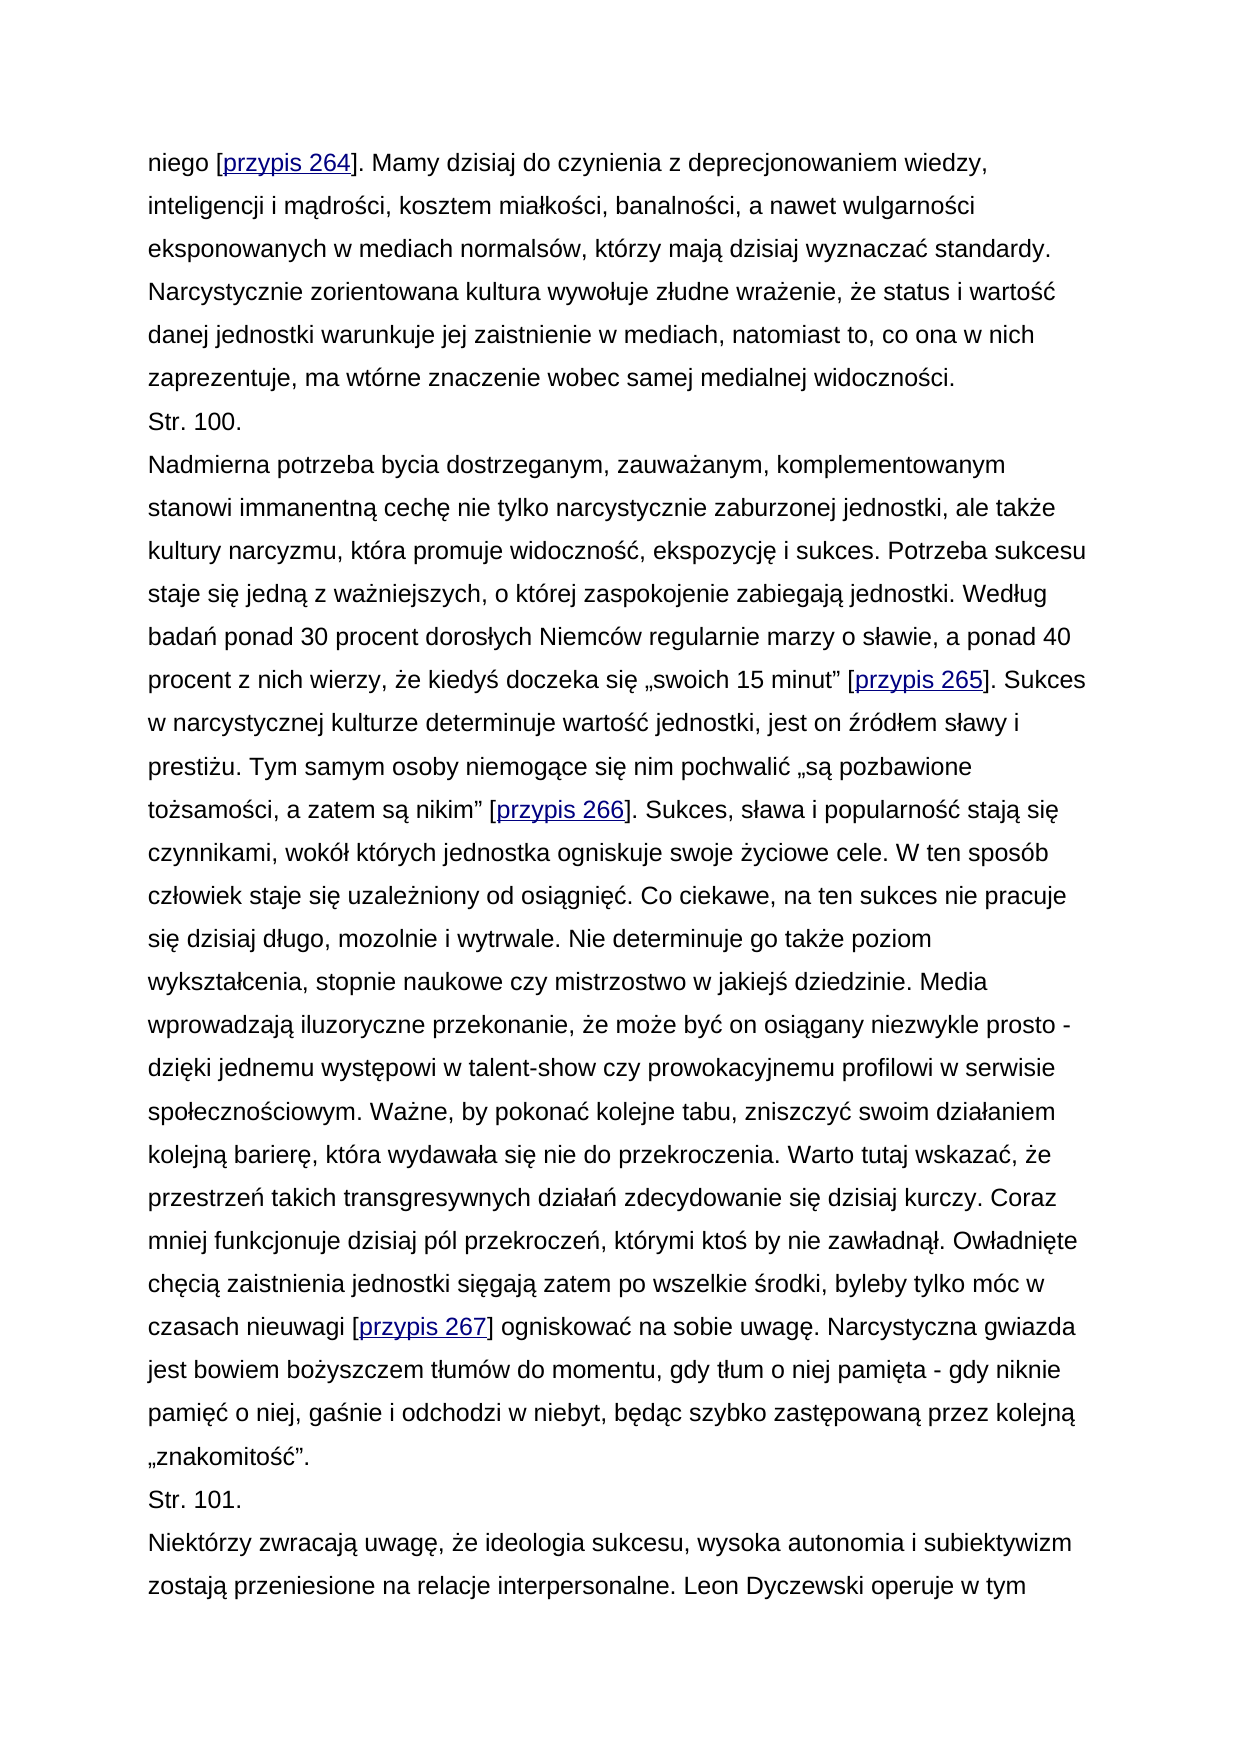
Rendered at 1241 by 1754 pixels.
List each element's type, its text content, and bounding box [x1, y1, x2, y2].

text Str. 101. [148, 1484, 1092, 1513]
text Niektórzy zwracają uwagę, że ideologia sukcesu, wysoka autonomia i subiektywizm zostają przeniesione na relacje interpersonalne. Leon Dyczewski operuje w tym [148, 1528, 1092, 1599]
text Str. 100. [148, 406, 1092, 435]
text Nadmierna potrzeba bycia dostrzeganym, zauważanym, komplementowanym stanowi immanentną cechę nie tylko narcystycznie zaburzonej jednostki, ale także kultury narcyzmu, która promuje widoczność, ekspozycję i sukces. Potrzeba sukcesu staje się jedną z ważniejszych, o której zaspokojenie zabiegają jednostki. Według badań ponad 30 procent dorosłych Niemców regularnie marzy o sławie, a ponad 40 procent z nich wierzy, że kiedyś doczeka się „swoich 15 minut” [przypis 265]. Sukces w narcystycznej kulturze determinuje wartość jednostki, jest on źródłem sławy i prestiżu. Tym samym osoby niemogące się nim pochwalić „są pozbawione tożsamości, a zatem są nikim” [przypis 266]. Sukces, sława i popularność stają się czynnikami, wokół których jednostka ogniskuje swoje życiowe cele. W ten sposób człowiek staje się uzależniony od osiągnięć. Co ciekawe, na ten sukces nie pracuje się dzisiaj długo, mozolnie i wytrwale. Nie determinuje go także poziom wykształcenia, stopnie naukowe czy mistrzostwo w jakiejś dziedzinie. Media wprowadzają iluzoryczne przekonanie, że może być on osiągany niezwykle prosto - dzięki jednemu występowi w talent-show czy prowokacyjnemu profilowi w serwisie społecznościowym. Ważne, by pokonać kolejne tabu, zniszczyć swoim działaniem kolejną barierę, która wydawała się nie do przekroczenia. Warto tutaj wskazać, że przestrzeń takich transgresywnych działań zdecydowanie się dzisiaj kurczy. Coraz mniej funkcjonuje dzisiaj pól przekroczeń, którymi ktoś by nie zawładnął. Owładnięte chęcią zaistnienia jednostki sięgają zatem po wszelkie środki, byleby tylko móc w czasach nieuwagi [przypis 267] ogniskować na sobie uwagę. Narcystyczna gwiazda jest bowiem bożyszczem tłumów do momentu, gdy tłum o niej pamięta - gdy niknie pamięć o niej, gaśnie i odchodzi w niebyt, będąc szybko zastępowaną przez kolejną „znakomitość”. [148, 449, 1092, 1470]
text niego [przypis 264]. Mamy dzisiaj do czynienia z deprecjonowaniem wiedzy, inteligencji i mądrości, kosztem miałkości, banalności, a nawet wulgarności eksponowanych w mediach normalsów, którzy mają dzisiaj wyznaczać standardy. Narcystycznie zorientowana kultura wywołuje złudne wrażenie, że status i wartość danej jednostki warunkuje jej zaistnienie w mediach, natomiast to, co ona w nich zaprezentuje, ma wtórne znaczenie wobec samej medialnej widoczności. [148, 148, 1092, 392]
